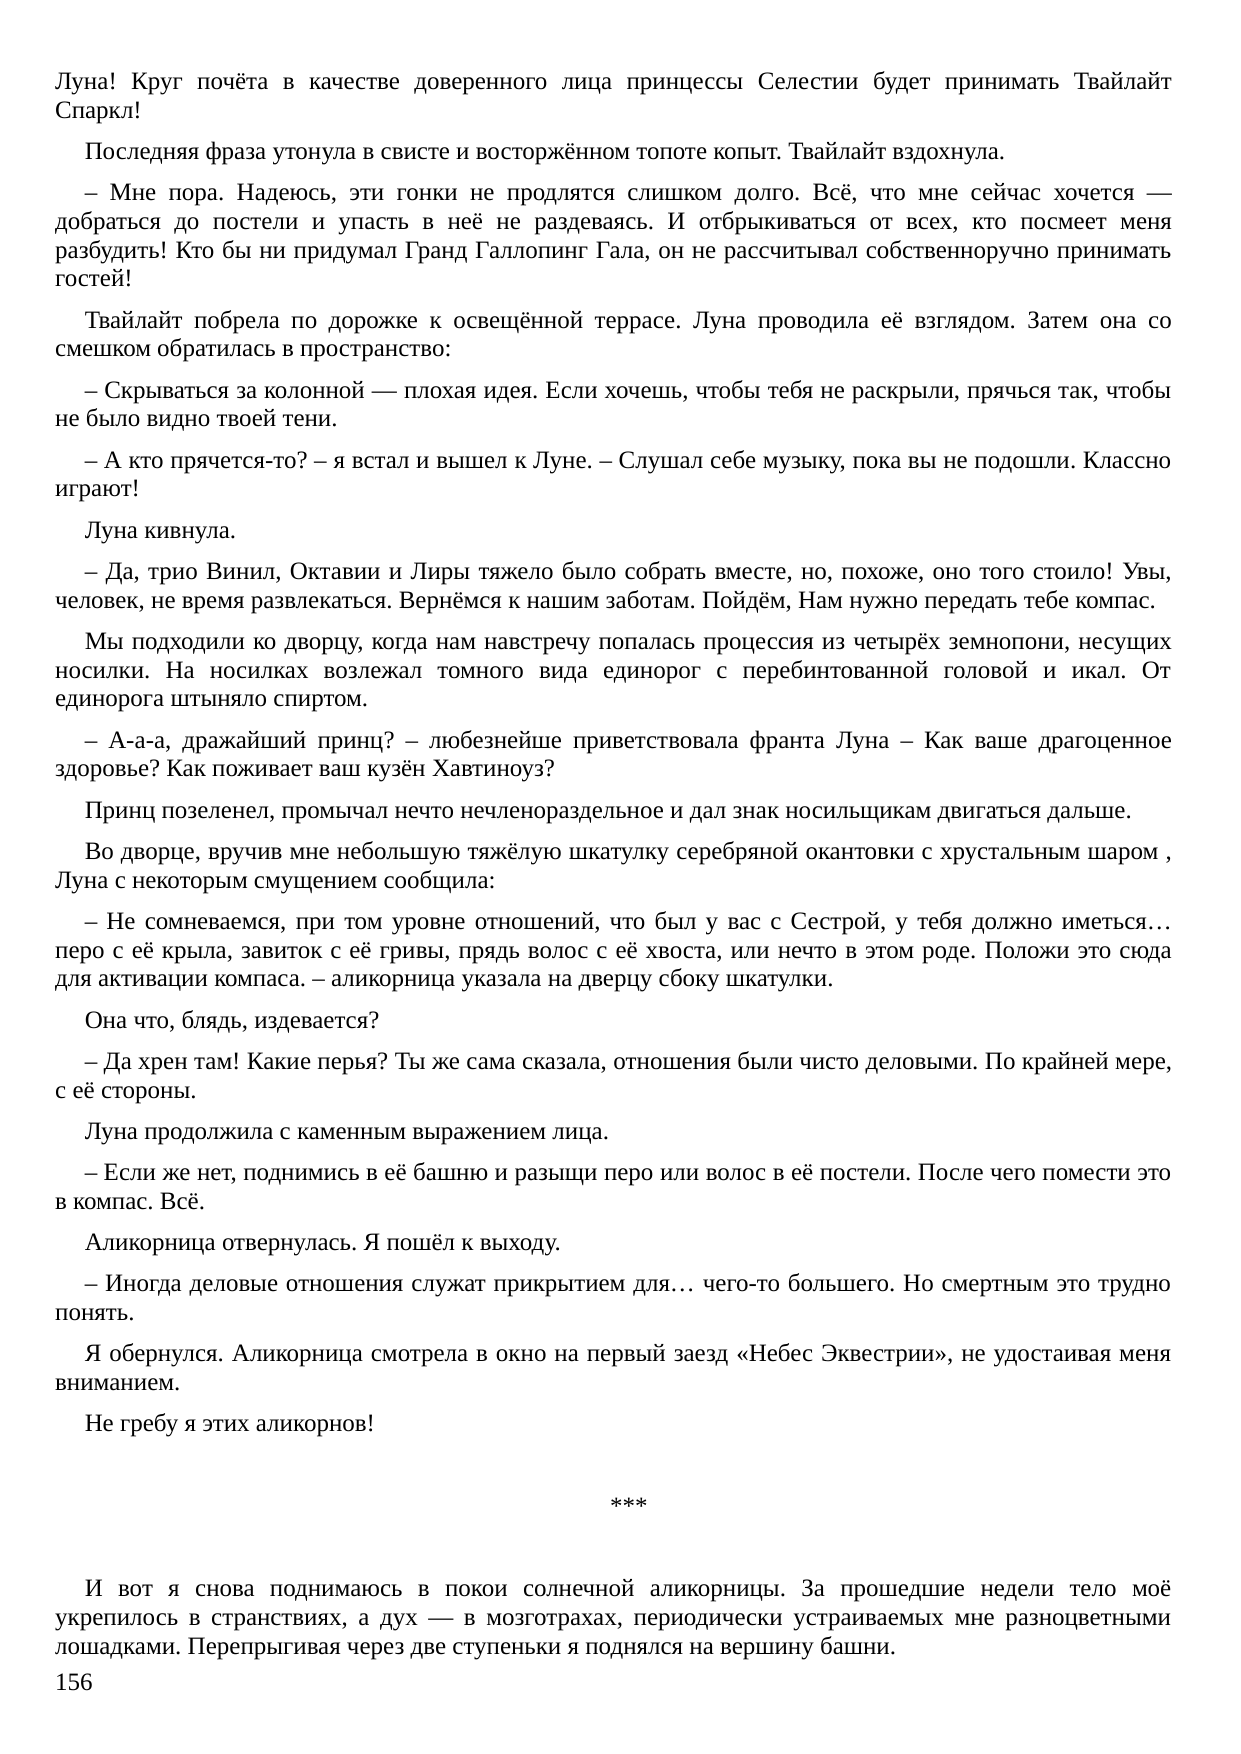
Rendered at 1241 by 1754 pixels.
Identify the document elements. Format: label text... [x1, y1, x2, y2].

text – Иногда деловые отношения служат прикрытием для… чего-то большего. Но смертным это трудно понять. [55, 1268, 1173, 1326]
text – Не сомневаемся, при том уровне отношений, что был у вас с Сестрой, у тебя должно иметься… перо с её крыла, завиток с её гривы, прядь волос с её хвоста, или нечто в этом роде. Положи это сюда для активации компаса. – аликорница указала на дверцу сбоку шкатулки. [55, 906, 1173, 992]
text – Если же нет, поднимись в её башню и разыщи перо или волос в её постели. После чего помести это в компас. Всё. [55, 1157, 1173, 1215]
text Мы подходили ко дворцу, когда нам навстречу попалась процессия из четырёх земнопони, несущих носилки. На носилках возлежал томного вида единорог с перебинтованной головой и икал. От единорога штыняло спиртом. [55, 626, 1173, 712]
text Она что, блядь, издевается? [55, 1005, 1173, 1033]
text – Скрываться за колонной — плохая идея. Если хочешь, чтобы тебя не раскрыли, прячься так, чтобы не было видно твоей тени. [55, 375, 1173, 432]
text – Мне пора. Надеюсь, эти гонки не продлятся слишком долго. Всё, что мне сейчас хочется — добраться до постели и упасть в неё не раздеваясь. И отбрыкиваться от всех, кто посмеет меня разбудить! Кто бы ни придумал Гранд Галлопинг Гала, он не рассчитывал собственноручно принимать гостей! [55, 177, 1173, 292]
text – А-а-а, дражайший принц? – любезнейше приветствовала франта Луна – Как ваше драгоценное здоровье? Как поживает ваш кузён Хавтиноуз? [55, 725, 1173, 782]
text – А кто прячется-то? – я встал и вышел к Луне. – Слушал себе музыку, пока вы не подошли. Классно играют! [55, 445, 1173, 502]
text Последняя фраза утонула в свисте и восторжённом топоте копыт. Твайлайт вздохнула. [55, 136, 1173, 165]
text И вот я снова поднимаюсь в покои солнечной аликорницы. За прошедшие недели тело моё укрепилось в странствиях, а дух — в мозготрахах, периодически устраиваемых мне разноцветными лошадками. Перепрыгивая через две ступеньки я поднялся на вершину башни. [55, 1573, 1173, 1660]
text – Да хрен там! Какие перья? Ты же сама сказала, отношения были чисто деловыми. По крайней мере, с её стороны. [55, 1046, 1173, 1103]
text Во дворце, вручив мне небольшую тяжёлую шкатулку серебряной окантовки с хрустальным шаром , Луна с некоторым смущением сообщила: [55, 836, 1173, 893]
text *** [55, 1491, 1173, 1520]
text Луна! Круг почёта в качестве доверенного лица принцессы Селестии будет принимать Твайлайт Спаркл! [55, 66, 1173, 123]
text Луна продолжила с каменным выражением лица. [55, 1116, 1173, 1145]
text – Да, трио Винил, Октавии и Лиры тяжело было собрать вместе, но, похоже, оно того стоило! Увы, человек, не время развлекаться. Вернёмся к нашим заботам. Пойдём, Нам нужно передать тебе компас. [55, 556, 1173, 613]
text Я обернулся. Аликорница смотрела в окно на первый заезд «Небес Эквестрии», не удостаивая меня вниманием. [55, 1338, 1173, 1396]
text Луна кивнула. [55, 515, 1173, 543]
text Принц позеленел, промычал нечто нечленораздельное и дал знак носильщикам двигаться дальше. [55, 795, 1173, 823]
text Аликорница отвернулась. Я пошёл к выходу. [55, 1227, 1173, 1256]
text Твайлайт побрела по дорожке к освещённой террасе. Луна проводила её взглядом. Затем она со смешком обратилась в пространство: [55, 305, 1173, 362]
text Не гребу я этих аликорнов! [55, 1408, 1173, 1437]
